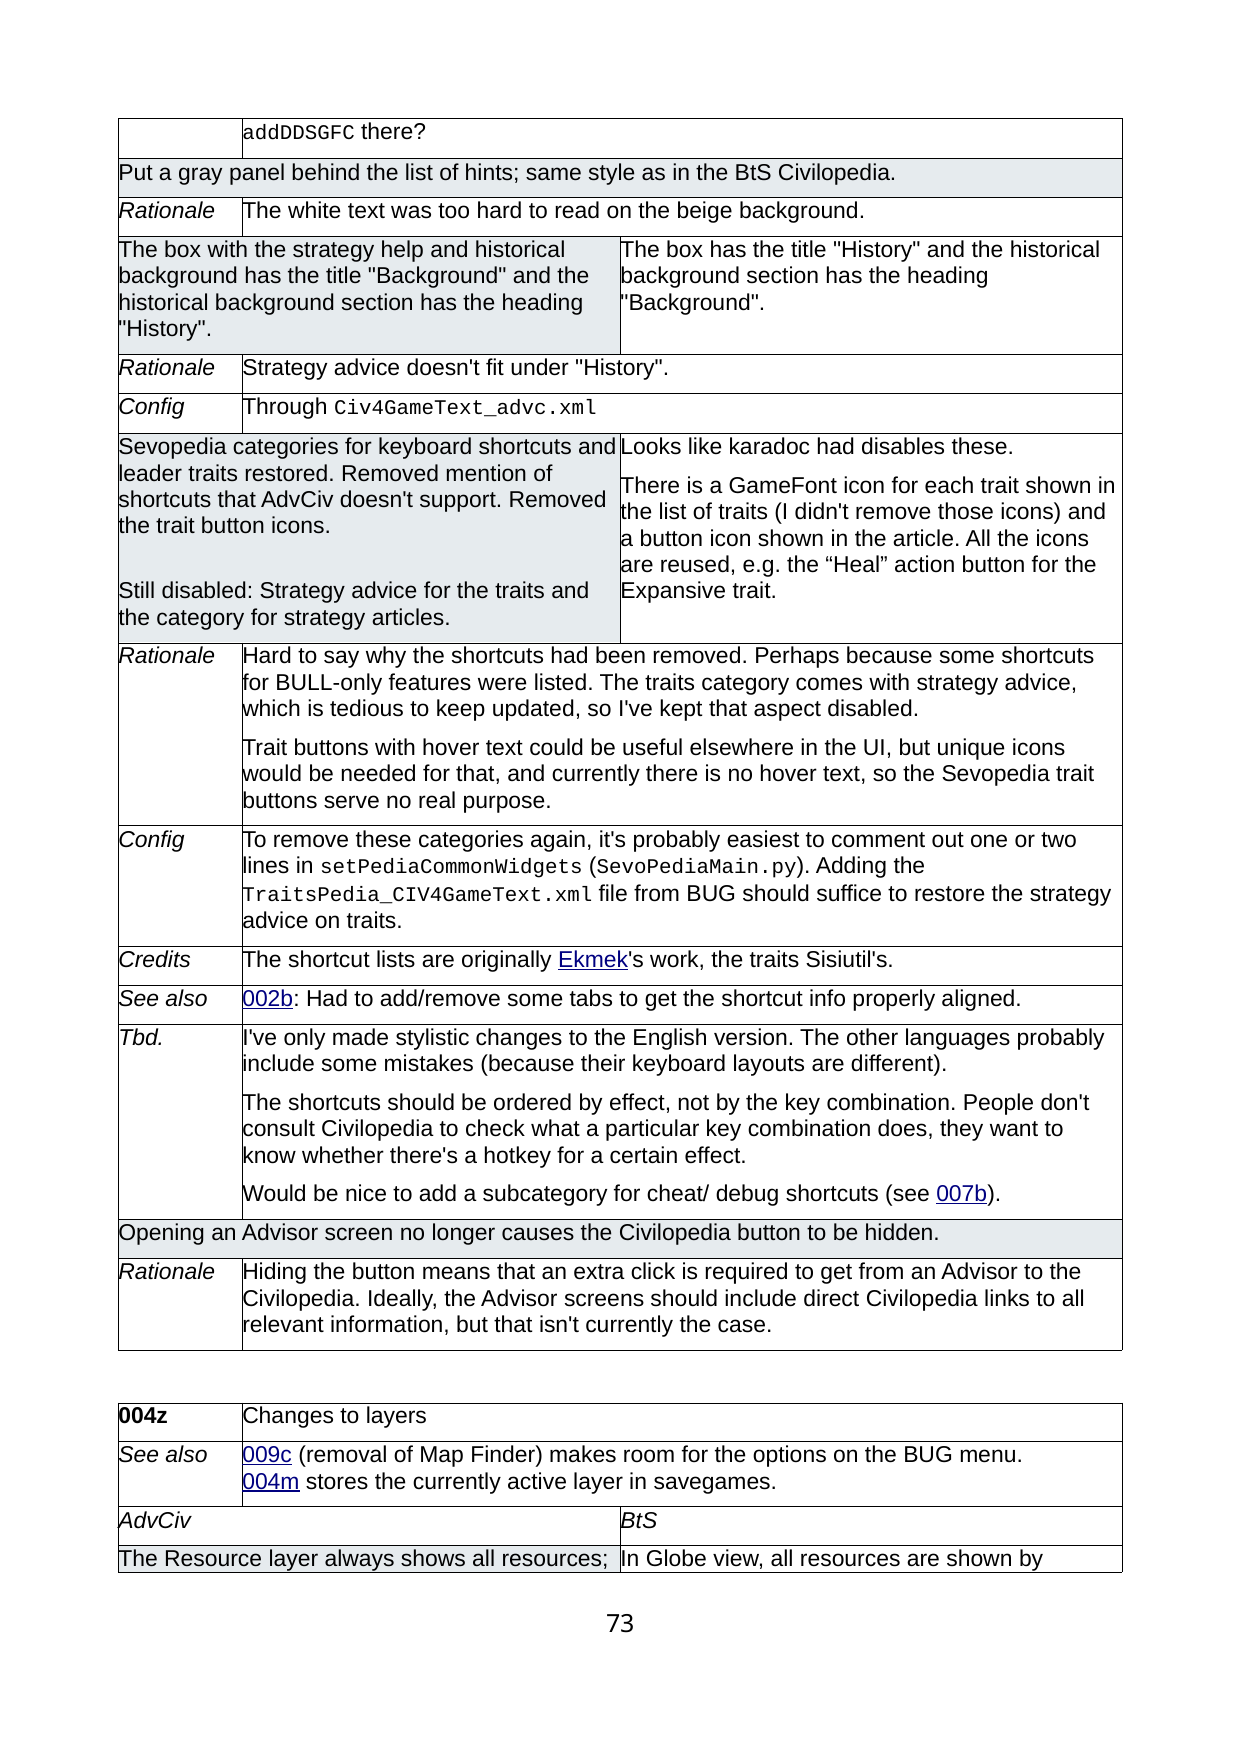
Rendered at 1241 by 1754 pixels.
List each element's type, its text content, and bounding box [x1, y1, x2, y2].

table_cell Strategy advice doesn't fit under "History". [243, 355, 1122, 393]
table_cell AdvCiv [119, 1507, 620, 1545]
table_cell I've only made stylistic changes to the English version. The other languages probably include some mistakes (because their keyboard layouts are different). The shortcuts should be ordered by effect, not by the key combination. People don't consult Civilopedia to check what a particular key combination does, they want to know whether there's a hotkey for a certain effect. Would be nice to add a subcategory for cheat/ debug shortcuts (see 007b). [243, 1025, 1122, 1219]
table_cell Rationale [119, 355, 242, 393]
table_cell The shortcut lists are originally Ekmek's work, the traits Sisiutil's. [243, 947, 1122, 985]
table_cell Hiding the button means that an extra click is required to get from an Advisor to the Civilopedia. Ideally, the Advisor screens should include direct Civilopedia links to all relevant information, but that isn't currently the case. [243, 1259, 1122, 1349]
table_cell [119, 119, 242, 158]
table_header 004z [119, 1404, 242, 1441]
table_cell Rationale [119, 198, 242, 236]
table_cell addDDSGFC there? [243, 119, 1122, 158]
table_header Changes to layers [243, 1404, 1122, 1441]
table_cell In Globe view, all resources are shown by [621, 1546, 1122, 1572]
table_cell Config [119, 826, 242, 946]
table_cell The box has the title "History" and the historical background section has the heading "Background". [621, 237, 1122, 354]
table_cell BtS [621, 1507, 1122, 1545]
table_cell Looks like karadoc had disables these. There is a GameFont icon for each trait shown in the list of traits (I didn't remove those icons) and a button icon shown in the article. All the icons are reused, e.g. the “Heal” action button for the Expansive trait. [621, 434, 1122, 642]
table_cell See also [119, 1442, 242, 1506]
table_cell The white text was too hard to read on the beige background. [243, 198, 1122, 236]
table_cell Put a gray panel behind the list of hints; same style as in the BtS Civilopedia. [119, 159, 1122, 197]
table_cell The Resource layer always shows all resources; [119, 1546, 620, 1572]
table_cell Rationale [119, 1259, 242, 1349]
table_cell Hard to say why the shortcuts had been removed. Perhaps because some shortcuts for BULL-only features were listed. The traits category comes with strategy advice, which is tedious to keep updated, so I've kept that aspect disabled. Trait buttons with hover text could be useful elsewhere in the UI, but unique icons would be needed for that, and currently there is no hover text, so the Sevopedia trait buttons serve no real purpose. [243, 644, 1122, 825]
table_cell Tbd. [119, 1025, 242, 1219]
table_cell To remove these categories again, it's probably easiest to comment out one or two lines in setPediaCommonWidgets (SevoPediaMain.py). Adding the TraitsPedia_CIV4GameText.xml file from BUG should suffice to restore the strategy advice on traits. [243, 826, 1122, 946]
table_cell Through Civ4GameText_advc.xml [243, 394, 1122, 433]
table_cell The box with the strategy help and historical background has the title "Background" and the historical background section has the heading "History". [119, 237, 620, 354]
table_cell 002b: Had to add/remove some tabs to get the shortcut info properly aligned. [243, 986, 1122, 1024]
table_cell Config [119, 394, 242, 433]
table_cell Opening an Advisor screen no longer causes the Civilopedia button to be hidden. [119, 1220, 1122, 1258]
table_cell See also [119, 986, 242, 1024]
table_cell Rationale [119, 644, 242, 825]
table_cell 009c (removal of Map Finder) makes room for the options on the BUG menu. 004m stores the currently active layer in savegames. [243, 1442, 1122, 1506]
table_cell Credits [119, 947, 242, 985]
table_cell Sevopedia categories for keyboard shortcuts and leader traits restored. Removed mention of shortcuts that AdvCiv doesn't support. Removed the trait button icons. Still disabled: Strategy advice for the traits and the category for strategy articles. [119, 434, 620, 642]
